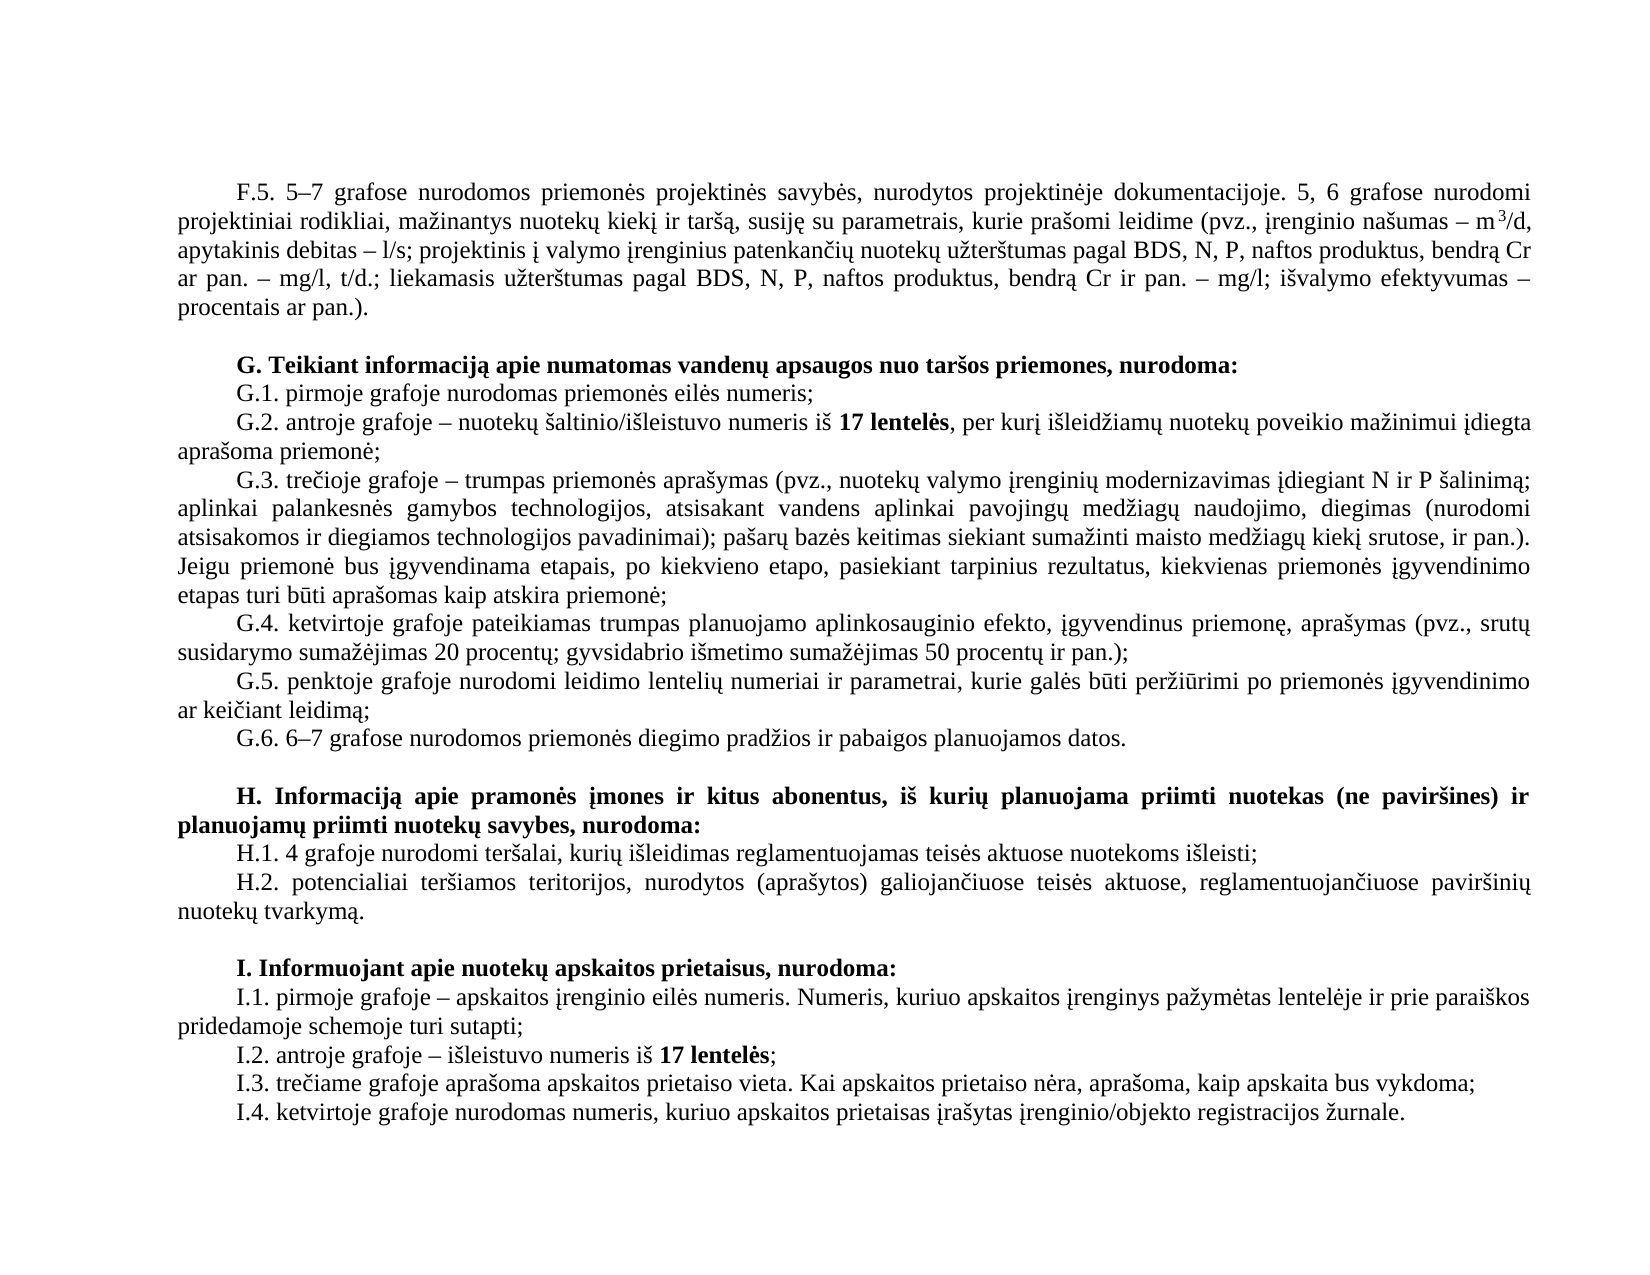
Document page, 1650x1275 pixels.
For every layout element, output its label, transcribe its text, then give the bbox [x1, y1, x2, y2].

text F.5. 5–7 grafose nurodomos priemonės projektinės savybės, nurodytos projektinėje dokumentacijoje. 5, 6 grafose nurodomi projektiniai rodikliai, mažinantys nuotekų kiekį ir taršą, susiję su parametrais, kurie prašomi leidime (pvz., įrenginio našumas – m3/d, apytakinis debitas – l/s; projektinis į valymo įrenginius patenkančių nuotekų užterštumas pagal BDS, N, P, naftos produktus, bendrą Cr ar pan. – mg/l, t/d.; liekamasis užterštumas pagal BDS, N, P, naftos produktus, bendrą Cr ir pan. – mg/l; išvalymo efektyvumas – procentais ar pan.). [177, 177, 1532, 321]
text G.4. ketvirtoje grafoje pateikiamas trumpas planuojamo aplinkosauginio efekto, įgyvendinus priemonę, aprašymas (pvz., srutų susidarymo sumažėjimas 20 procentų; gyvsidabrio išmetimo sumažėjimas 50 procentų ir pan.); [177, 608, 1532, 666]
text G. Teikiant informaciją apie numatomas vandenų apsaugos nuo taršos priemones, nurodoma: [177, 350, 1532, 378]
text G.2. antroje grafoje – nuotekų šaltinio/išleistuvo numeris iš 17 lentelės, per kurį išleidžiamų nuotekų poveikio mažinimui įdiegta aprašoma priemonė; [177, 407, 1532, 465]
text G.5. penktoje grafoje nurodomi leidimo lentelių numeriai ir parametrai, kurie galės būti peržiūrimi po priemonės įgyvendinimo ar keičiant leidimą; [177, 666, 1532, 723]
text H.2. potencialiai teršiamos teritorijos, nurodytos (aprašytos) galiojančiuose teisės aktuose, reglamentuojančiuose paviršinių nuotekų tvarkymą. [177, 867, 1532, 925]
text H.1. 4 grafoje nurodomi teršalai, kurių išleidimas reglamentuojamas teisės aktuose nuotekoms išleisti; [177, 838, 1532, 867]
text I.2. antroje grafoje – išleistuvo numeris iš 17 lentelės; [177, 1040, 1532, 1068]
text H. Informaciją apie pramonės įmones ir kitus abonentus, iš kurių planuojama priimti nuotekas (ne paviršines) ir planuojamų priimti nuotekų savybes, nurodoma: [177, 781, 1532, 838]
text G.3. trečioje grafoje – trumpas priemonės aprašymas (pvz., nuotekų valymo įrenginių modernizavimas įdiegiant N ir P šalinimą; aplinkai palankesnės gamybos technologijos, atsisakant vandens aplinkai pavojingų medžiagų naudojimo, diegimas (nurodomi atsisakomos ir diegiamos technologijos pavadinimai); pašarų bazės keitimas siekiant sumažinti maisto medžiagų kiekį srutose, ir pan.). Jeigu priemonė bus įgyvendinama etapais, po kiekvieno etapo, pasiekiant tarpinius rezultatus, kiekvienas priemonės įgyvendinimo etapas turi būti aprašomas kaip atskira priemonė; [177, 465, 1532, 608]
text I. Informuojant apie nuotekų apskaitos prietaisus, nurodoma: [177, 953, 1532, 982]
text G.6. 6–7 grafose nurodomos priemonės diegimo pradžios ir pabaigos planuojamos datos. [177, 723, 1532, 752]
text I.4. ketvirtoje grafoje nurodomas numeris, kuriuo apskaitos prietaisas įrašytas įrenginio/objekto registracijos žurnale. [177, 1097, 1532, 1126]
text I.3. trečiame grafoje aprašoma apskaitos prietaiso vieta. Kai apskaitos prietaiso nėra, aprašoma, kaip apskaita bus vykdoma; [177, 1068, 1532, 1097]
text I.1. pirmoje grafoje – apskaitos įrenginio eilės numeris. Numeris, kuriuo apskaitos įrenginys pažymėtas lentelėje ir prie paraiškos pridedamoje schemoje turi sutapti; [177, 982, 1532, 1040]
text G.1. pirmoje grafoje nurodomas priemonės eilės numeris; [177, 378, 1532, 407]
